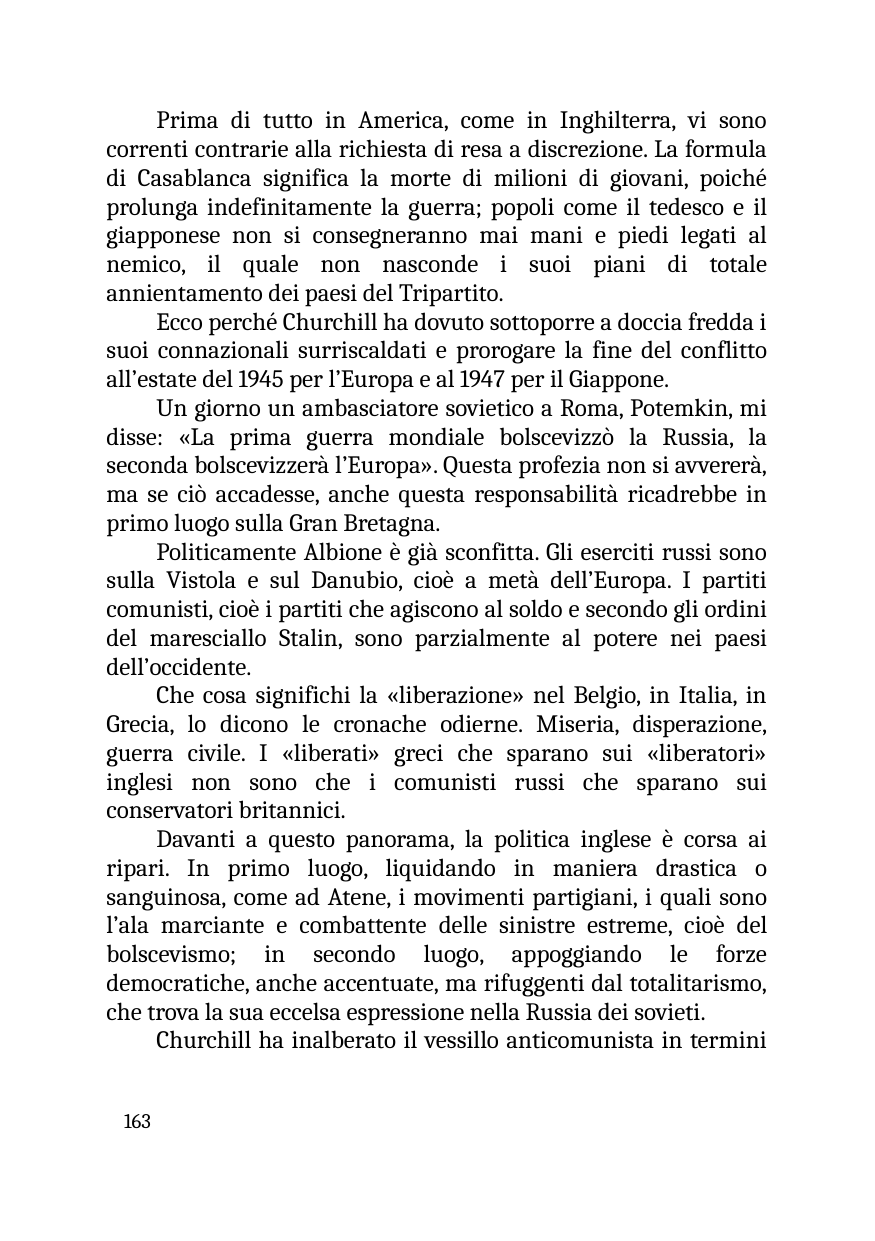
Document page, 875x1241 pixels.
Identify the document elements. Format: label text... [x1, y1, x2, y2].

text Prima di tutto in America, come in Inghilterra, vi sono correnti contrarie alla richiesta di resa a discrezione. La formula di Casablanca significa la morte di milioni di giovani, poiché prolunga indefinitamente la guerra; popoli come il tedesco e il giapponese non si consegneranno mai mani e piedi legati al nemico, il quale non nasconde i suoi piani di totale annientamento dei paesi del Tripartito. [106, 106, 768, 307]
text Un giorno un ambasciatore sovietico a Roma, Potemkin, mi disse: «La prima guerra mondiale bolscevizzò la Russia, la seconda bolscevizzerà l’Europa». Questa profezia non si avvererà, ma se ciò accadesse, anche questa responsabilità ricadrebbe in primo luogo sulla Gran Bretagna. [106, 394, 768, 537]
text Che cosa significhi la «liberazione» nel Belgio, in Italia, in Grecia, lo dicono le cronache odierne. Miseria, disperazione, guerra civile. I «liberati» greci che sparano sui «liberatori» inglesi non sono che i comunisti russi che sparano sui conservatori britannici. [106, 681, 768, 825]
text Davanti a questo panorama, la politica inglese è corsa ai ripari. In primo luogo, liquidando in maniera drastica o sanguinosa, come ad Atene, i movimenti partigiani, i quali sono l’ala marciante e combattente delle sinistre estreme, cioè del bolscevismo; in secondo luogo, appoggiando le forze democratiche, anche accentuate, ma rifuggenti dal totalitarismo, che trova la sua eccelsa espressione nella Russia dei sovieti. [106, 825, 768, 1026]
text Churchill ha inalberato il vessillo anticomunista in termini [106, 1026, 768, 1055]
text Politicamente Albione è già sconfitta. Gli eserciti russi sono sulla Vistola e sul Danubio, cioè a metà dell’Europa. I partiti comunisti, cioè i partiti che agiscono al soldo e secondo gli ordini del maresciallo Stalin, sono parzialmente al potere nei paesi dell’occidente. [106, 537, 768, 681]
text Ecco perché Churchill ha dovuto sottoporre a doccia fredda i suoi connazionali surriscaldati e prorogare la fine del conflitto all’estate del 1945 per l’Europa e al 1947 per il Giappone. [106, 307, 768, 394]
